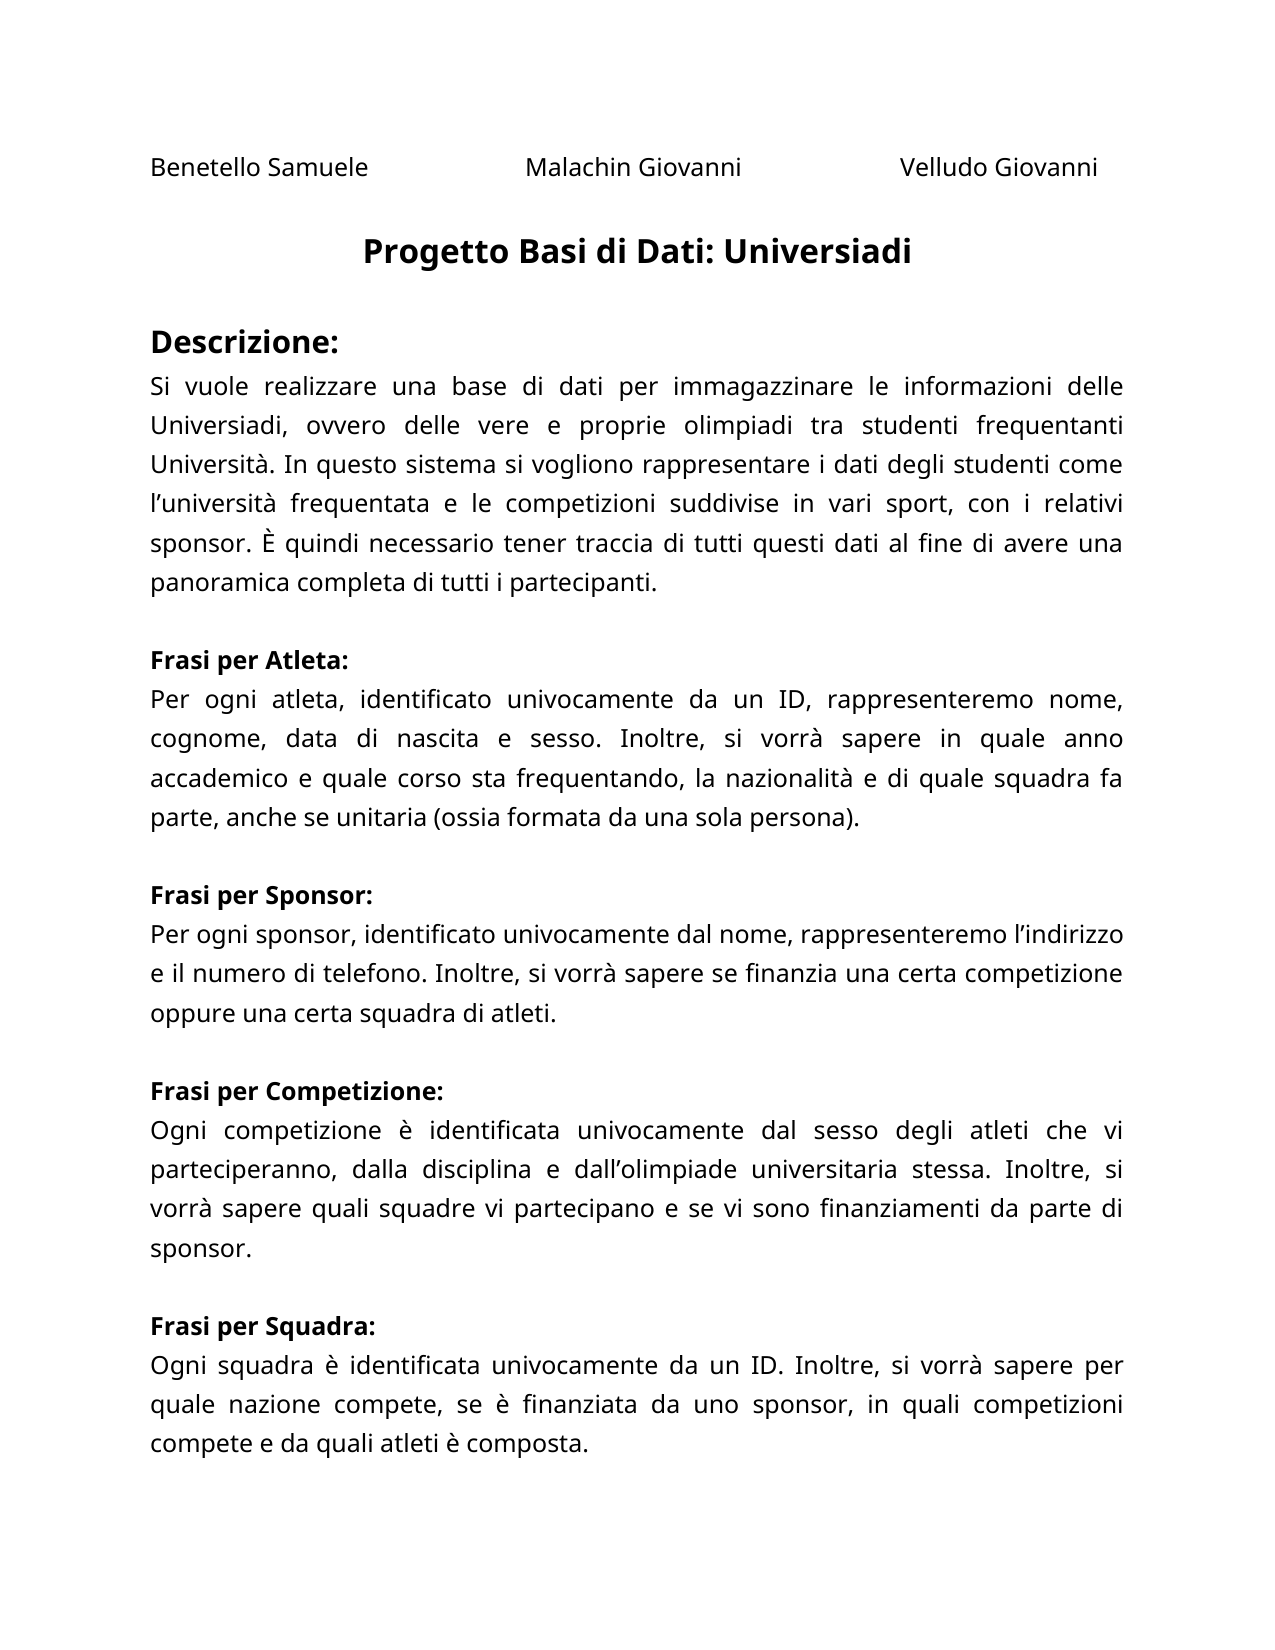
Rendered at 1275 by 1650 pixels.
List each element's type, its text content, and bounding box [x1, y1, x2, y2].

text Frasi per Sponsor: [150, 878, 1125, 912]
text Ogni squadra è identificata univocamente da un ID. Inoltre, si vorrà sapere per quale nazione compete, se è finanziata da uno sponsor, in quali competizioni compete e da quali atleti è composta. [150, 1348, 1125, 1460]
text Per ogni atleta, identificato univocamente da un ID, rappresenteremo nome, cognome, data di nascita e sesso. Inoltre, si vorrà sapere in quale anno accademico e quale corso sta frequentando, la nazionalità e di quale squadra fa parte, anche se unitaria (ossia formata da una sola persona). [150, 682, 1125, 833]
text Si vuole realizzare una base di dati per immagazzinare le informazioni delle Universiadi, ovvero delle vere e proprie olimpiadi tra studenti frequentanti Università. In questo sistema si vogliono rappresentare i dati degli studenti come l’università frequentata e le competizioni suddivise in vari sport, con i relativi sponsor. È quindi necessario tener traccia di tutti questi dati al fine di avere una panoramica completa di tutti i partecipanti. [150, 369, 1125, 598]
text Frasi per Atleta: [150, 643, 1125, 677]
text Ogni competizione è identificata univocamente dal sesso degli atleti che vi parteciperanno, dalla disciplina e dall’olimpiade universitaria stessa. Inoltre, si vorrà sapere quali squadre vi partecipano e se vi sono finanziamenti da parte di sponsor. [150, 1113, 1125, 1264]
text Frasi per Squadra: [150, 1309, 1125, 1343]
text Benetello Samuele Malachin Giovanni Velludo Giovanni [150, 150, 1125, 184]
text Frasi per Competizione: [150, 1074, 1125, 1108]
text Progetto Basi di Dati: Universiadi [150, 228, 1125, 274]
text Per ogni sponsor, identificato univocamente dal nome, rappresenteremo l’indirizzo e il numero di telefono. Inoltre, si vorrà sapere se finanzia una certa competizione oppure una certa squadra di atleti. [150, 917, 1125, 1029]
text Descrizione: [150, 320, 1125, 362]
